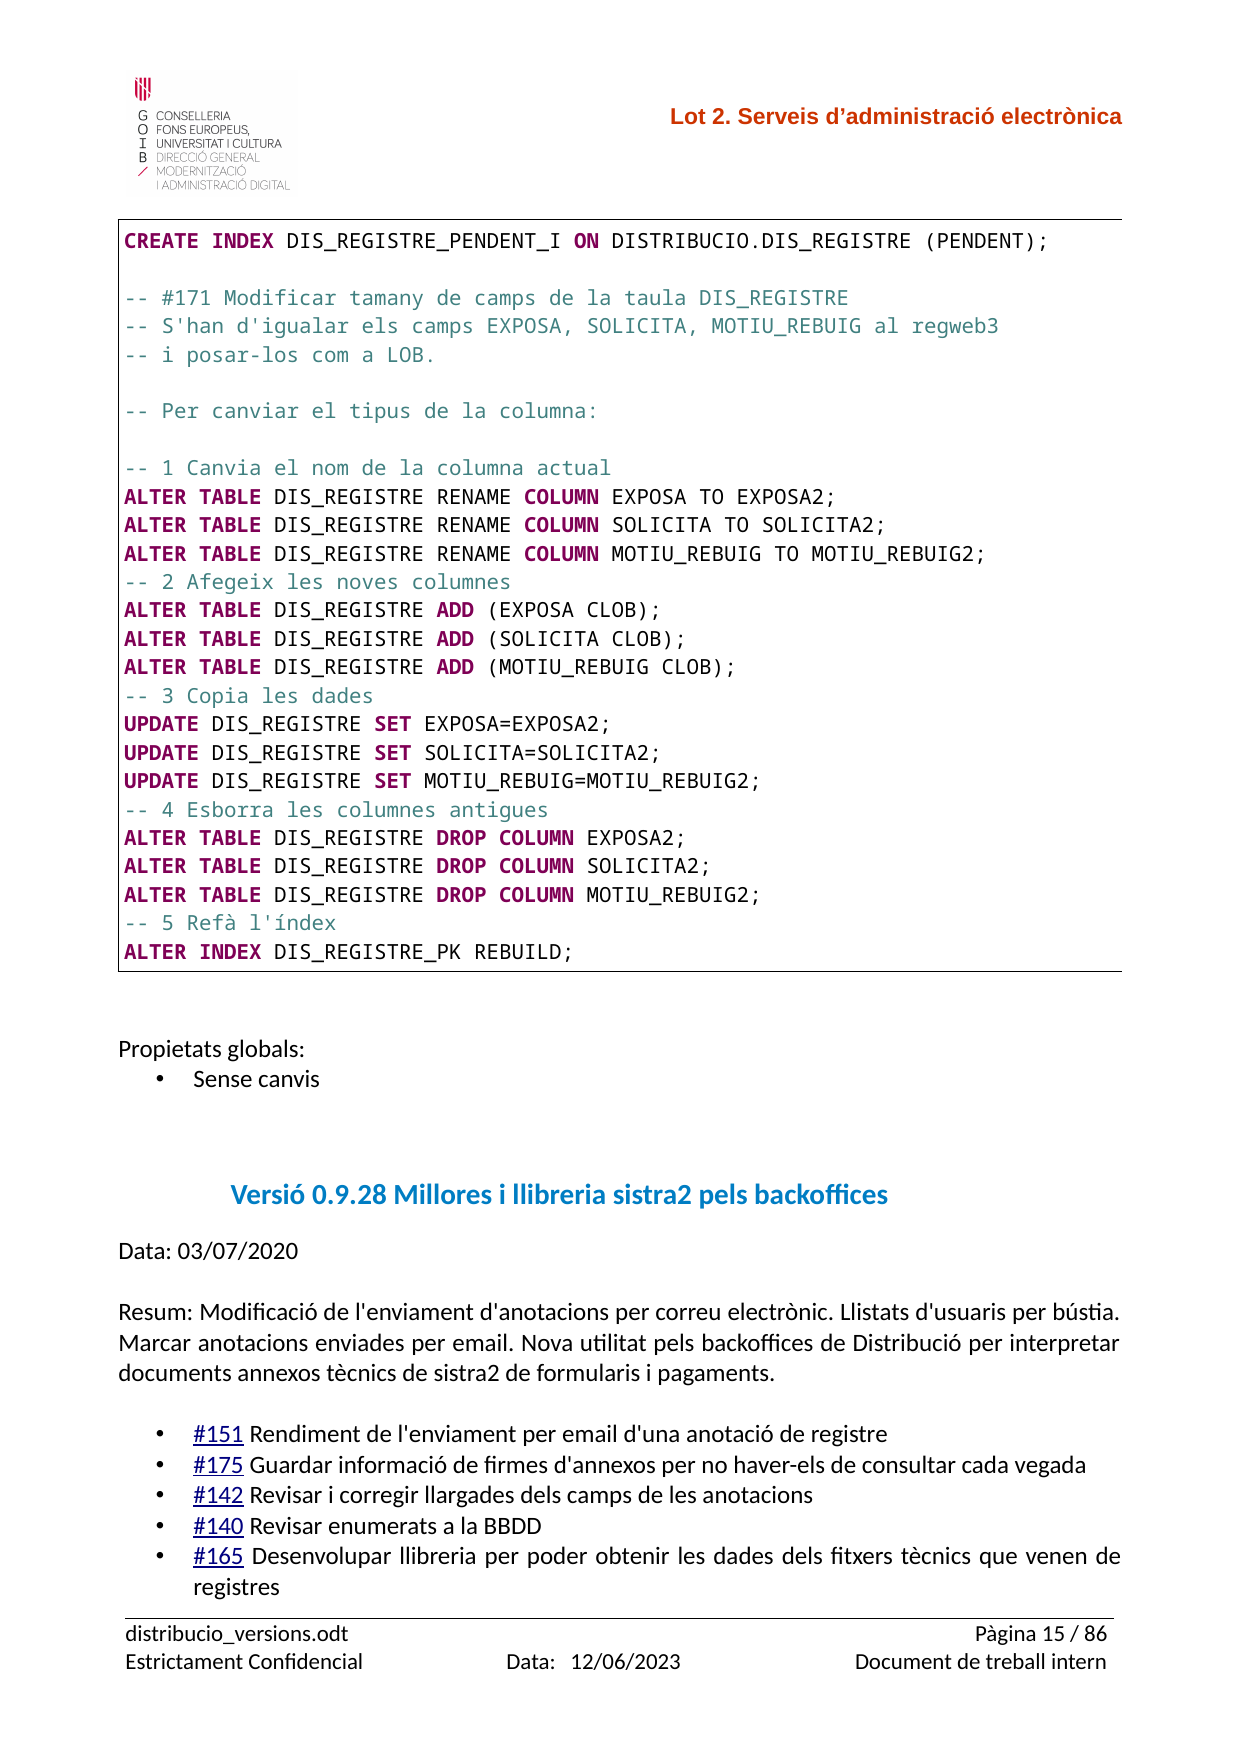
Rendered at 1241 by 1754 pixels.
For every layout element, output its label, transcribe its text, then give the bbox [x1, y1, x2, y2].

list #175 Guardar informació de firmes d'annexos per no haver-els de consultar cada vegada [156, 1449, 1122, 1479]
picture [126, 70, 299, 197]
list #151 Rendiment de l'enviament per email d'una anotació de registre [156, 1418, 1122, 1449]
list #165 Desenvolupar llibreria per poder obtenir les dades dels fitxers tècnics que venen de registres [156, 1540, 1122, 1601]
list #140 Revisar enumerats a la BBDD [156, 1510, 1122, 1540]
list Sense canvis [156, 1064, 1122, 1094]
text Propietats globals: [118, 1033, 1122, 1064]
text Data: 03/07/2020 [118, 1235, 1122, 1266]
text Resum: Modificació de l'enviament d'anotacions per correu electrònic. Llistats d'usuaris per bústia. Marcar anotacions enviades per email. Nova utilitat pels backoffices de Distribució per interpretar documents annexos tècnics de sistra2 de formularis i pagaments. [118, 1296, 1122, 1388]
table_header CREATE INDEX DIS_REGISTRE_PENDENT_I ON DISTRIBUCIO.DIS_REGISTRE (PENDENT); -- #171 Modificar tamany de camps de la taula DIS_REGISTRE -- S'han d'igualar els camps EXPOSA, SOLICITA, MOTIU_REBUIG al regweb3 -- i posar-los com a LOB. -- Per canviar el tipus de la columna: -- 1 Canvia el nom de la columna actual ALTER TABLE DIS_REGISTRE RENAME COLUMN EXPOSA TO EXPOSA2; ALTER TABLE DIS_REGISTRE RENAME COLUMN SOLICITA TO SOLICITA2; ALTER TABLE DIS_REGISTRE RENAME COLUMN MOTIU_REBUIG TO MOTIU_REBUIG2; -- 2 Afegeix les noves columnes ALTER TABLE DIS_REGISTRE ADD (EXPOSA CLOB); ALTER TABLE DIS_REGISTRE ADD (SOLICITA CLOB); ALTER TABLE DIS_REGISTRE ADD (MOTIU_REBUIG CLOB); -- 3 Copia les dades UPDATE DIS_REGISTRE SET EXPOSA=EXPOSA2; UPDATE DIS_REGISTRE SET SOLICITA=SOLICITA2; UPDATE DIS_REGISTRE SET MOTIU_REBUIG=MOTIU_REBUIG2; -- 4 Esborra les columnes antigues ALTER TABLE DIS_REGISTRE DROP COLUMN EXPOSA2; ALTER TABLE DIS_REGISTRE DROP COLUMN SOLICITA2; ALTER TABLE DIS_REGISTRE DROP COLUMN MOTIU_REBUIG2; -- 5 Refà l'índex ALTER INDEX DIS_REGISTRE_PK REBUILD; [119, 220, 1122, 971]
subtitle Versió 0.9.28 Millores i llibreria sistra2 pels backoffices [153, 1176, 1122, 1211]
list #142 Revisar i corregir llargades dels camps de les anotacions [156, 1479, 1122, 1510]
